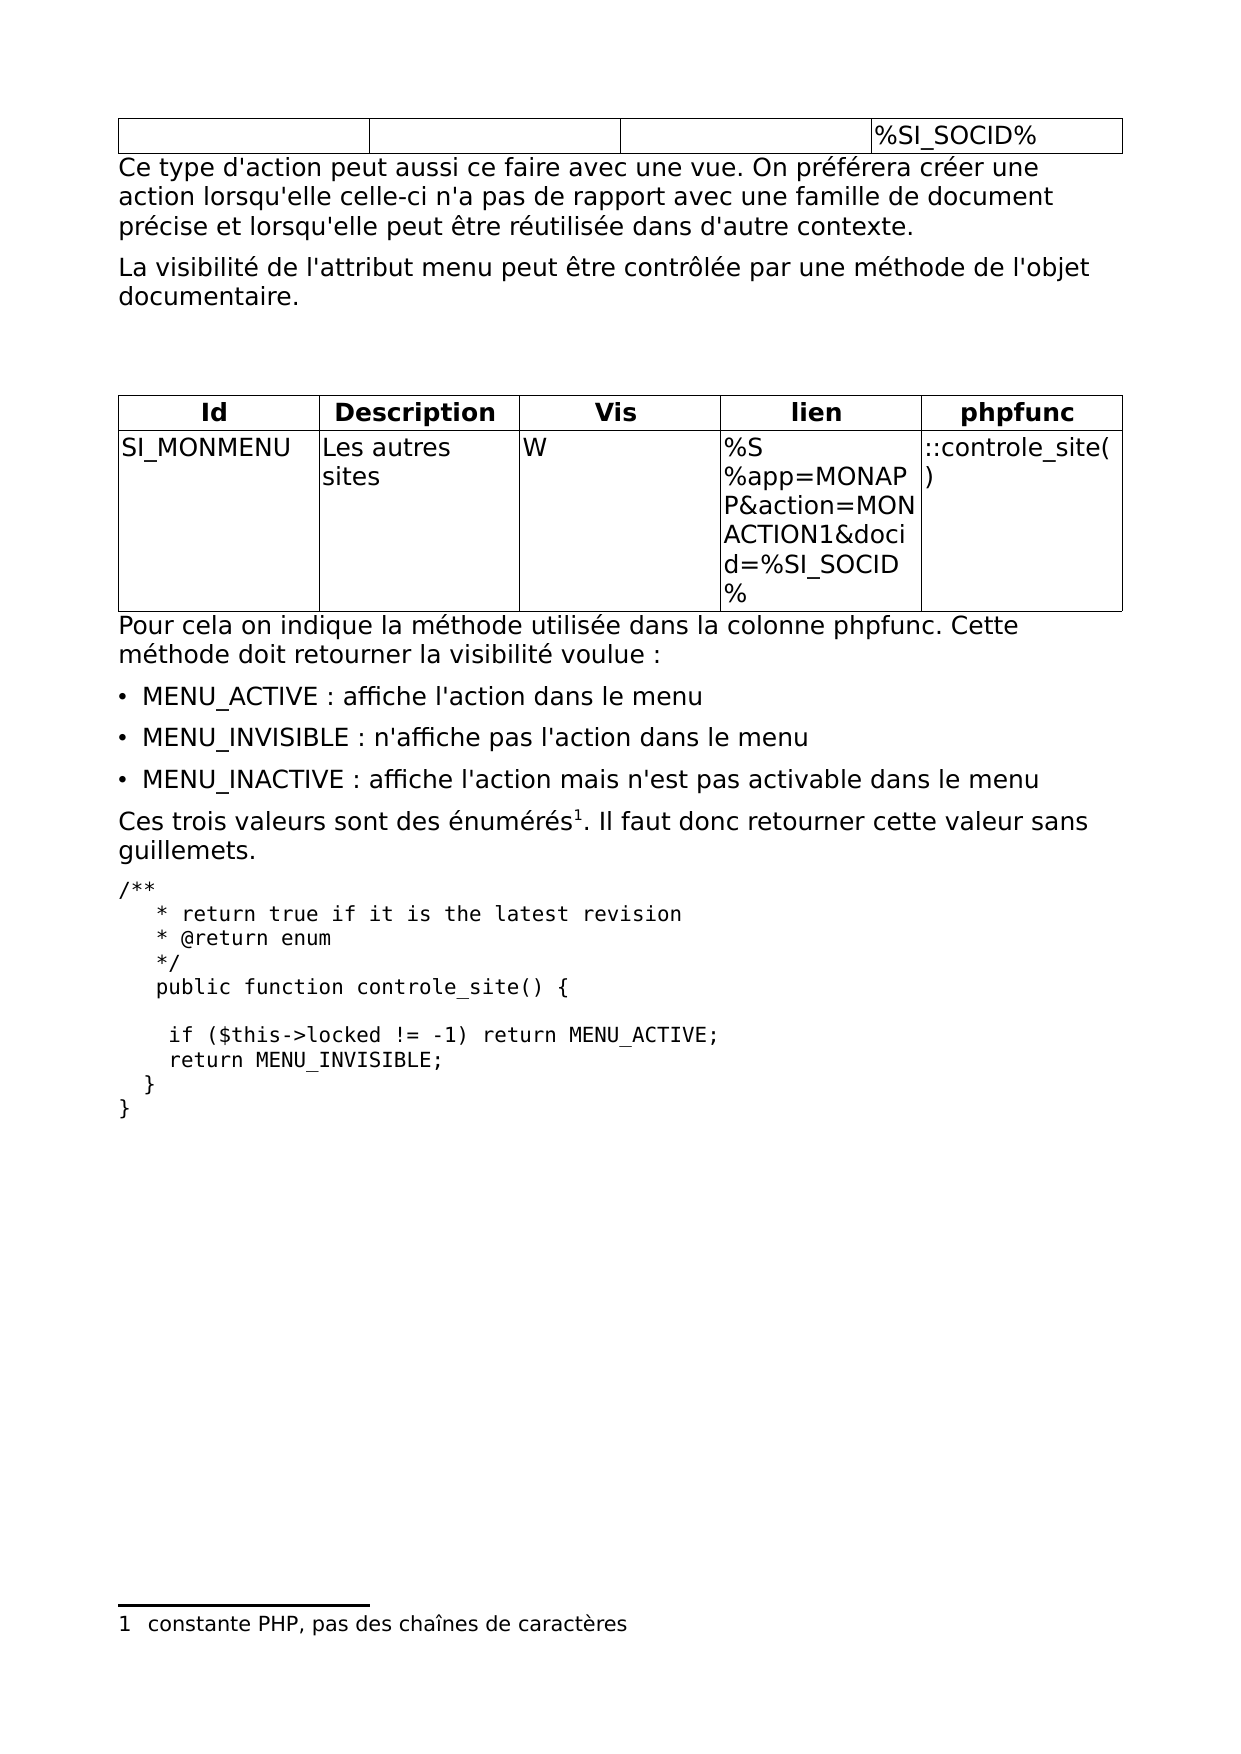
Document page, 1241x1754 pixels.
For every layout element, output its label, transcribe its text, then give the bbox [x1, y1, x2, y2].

table_cell Les autres sites [320, 431, 519, 611]
text La visibilité de l'attribut menu peut être contrôlée par une méthode de l'objet documentaire. [118, 253, 1122, 312]
table_cell SI_MONMENU [119, 431, 319, 611]
text /** * return true if it is the latest revision * @return enum */ public function controle_site() { if ($this->locked != -1) return MENU_ACTIVE; return MENU_INVISIBLE; } } [118, 878, 1122, 1145]
list MENU_INACTIVE : affiche l'action mais n'est pas activable dans le menu [118, 765, 1122, 794]
table_cell [119, 119, 369, 153]
table_cell [370, 119, 620, 153]
table_cell %S%app=MONAPP&action=MONACTION1&docid=%SI_SOCID% [721, 431, 921, 611]
table_cell W [520, 431, 720, 611]
table_cell [621, 119, 871, 153]
text constante PHP, pas des chaînes de caractères [118, 1612, 1122, 1636]
table_header lien [721, 396, 921, 430]
list MENU_INVISIBLE : n'affiche pas l'action dans le menu [118, 724, 1122, 753]
table_header phpfunc [922, 396, 1122, 430]
list MENU_ACTIVE : affiche l'action dans le menu [118, 682, 1122, 711]
table_header Id [119, 396, 319, 430]
table_cell %SI_SOCID% [872, 119, 1122, 153]
text Pour cela on indique la méthode utilisée dans la colonne phpfunc. Cette méthode doit retourner la visibilité voulue : [118, 612, 1122, 669]
table_header Vis [520, 396, 720, 430]
text Ce type d'action peut aussi ce faire avec une vue. On préférera créer une action lorsqu'elle celle-ci n'a pas de rapport avec une famille de document précise et lorsqu'elle peut être réutilisée dans d'autre contexte. [118, 154, 1122, 241]
text Ces trois valeurs sont des énumérés. Il faut donc retourner cette valeur sans guillemets. [118, 807, 1122, 865]
table_cell ::controle_site() [922, 431, 1122, 611]
table_header Description [320, 396, 519, 430]
